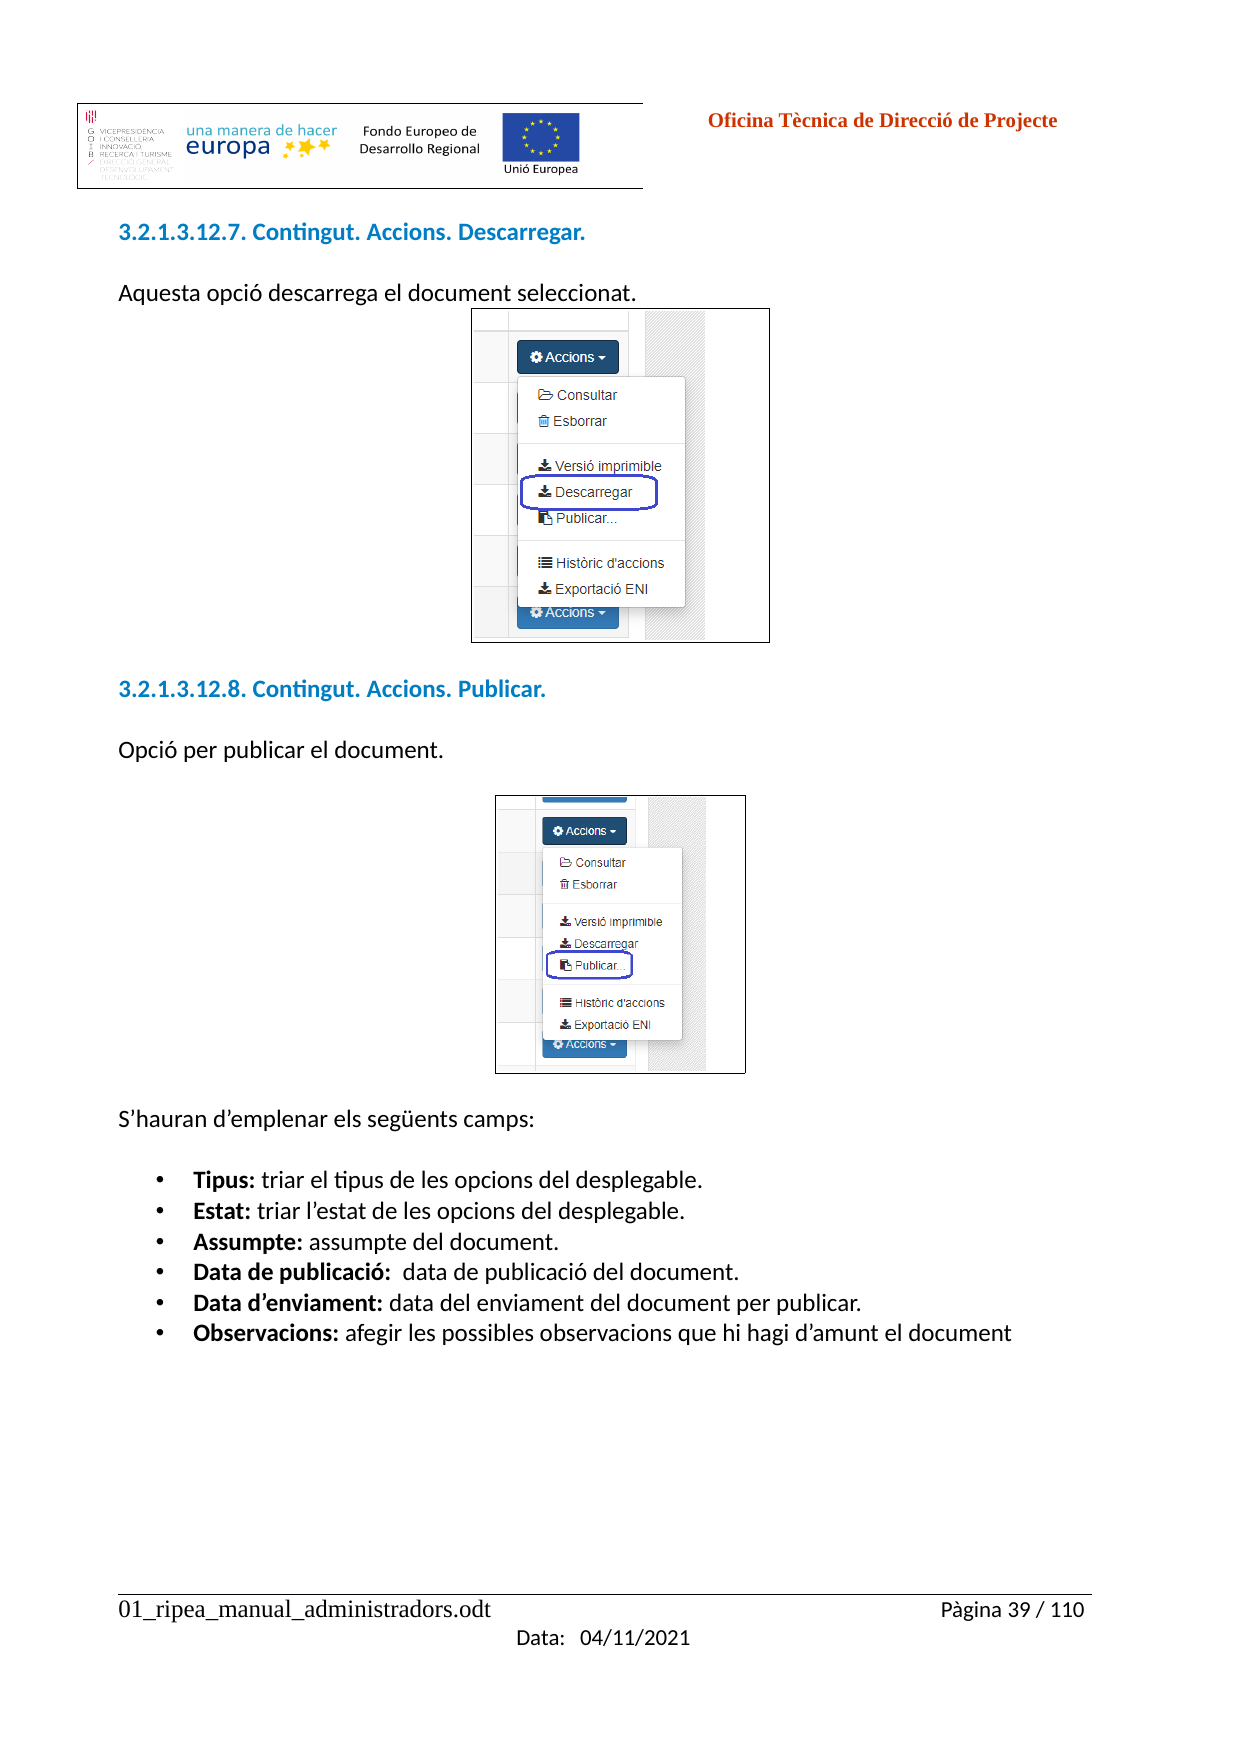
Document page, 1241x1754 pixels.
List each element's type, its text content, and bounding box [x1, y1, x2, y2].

picture [184, 108, 585, 182]
picture [473, 311, 767, 640]
list Data de publicació: data de publicació del document. [156, 1256, 1122, 1287]
list Assumpte: assumpte del document. [156, 1226, 1122, 1256]
text Aquesta opció descarrega el document seleccionat. [118, 277, 1122, 308]
picture [498, 797, 743, 1071]
list Tipus: triar el tipus de les opcions del desplegable. [156, 1165, 1122, 1195]
text Opció per publicar el document. [118, 734, 1122, 764]
list Estat: triar l’estat de les opcions del desplegable. [156, 1195, 1122, 1226]
text S’hauran d’emplenar els següents camps: [118, 1104, 1122, 1134]
subtitle 3.2.1.3.12.8. Contingut. Accions. Publicar. [118, 673, 1122, 703]
list Observacions: afegir les possibles observacions que hi hagi d’amunt el document [156, 1317, 1122, 1348]
list Data d’enviament: data del enviament del document per publicar. [156, 1287, 1122, 1317]
subtitle 3.2.1.3.12.7. Contingut. Accions. Descarregar. [118, 216, 1122, 247]
picture [82, 108, 178, 182]
